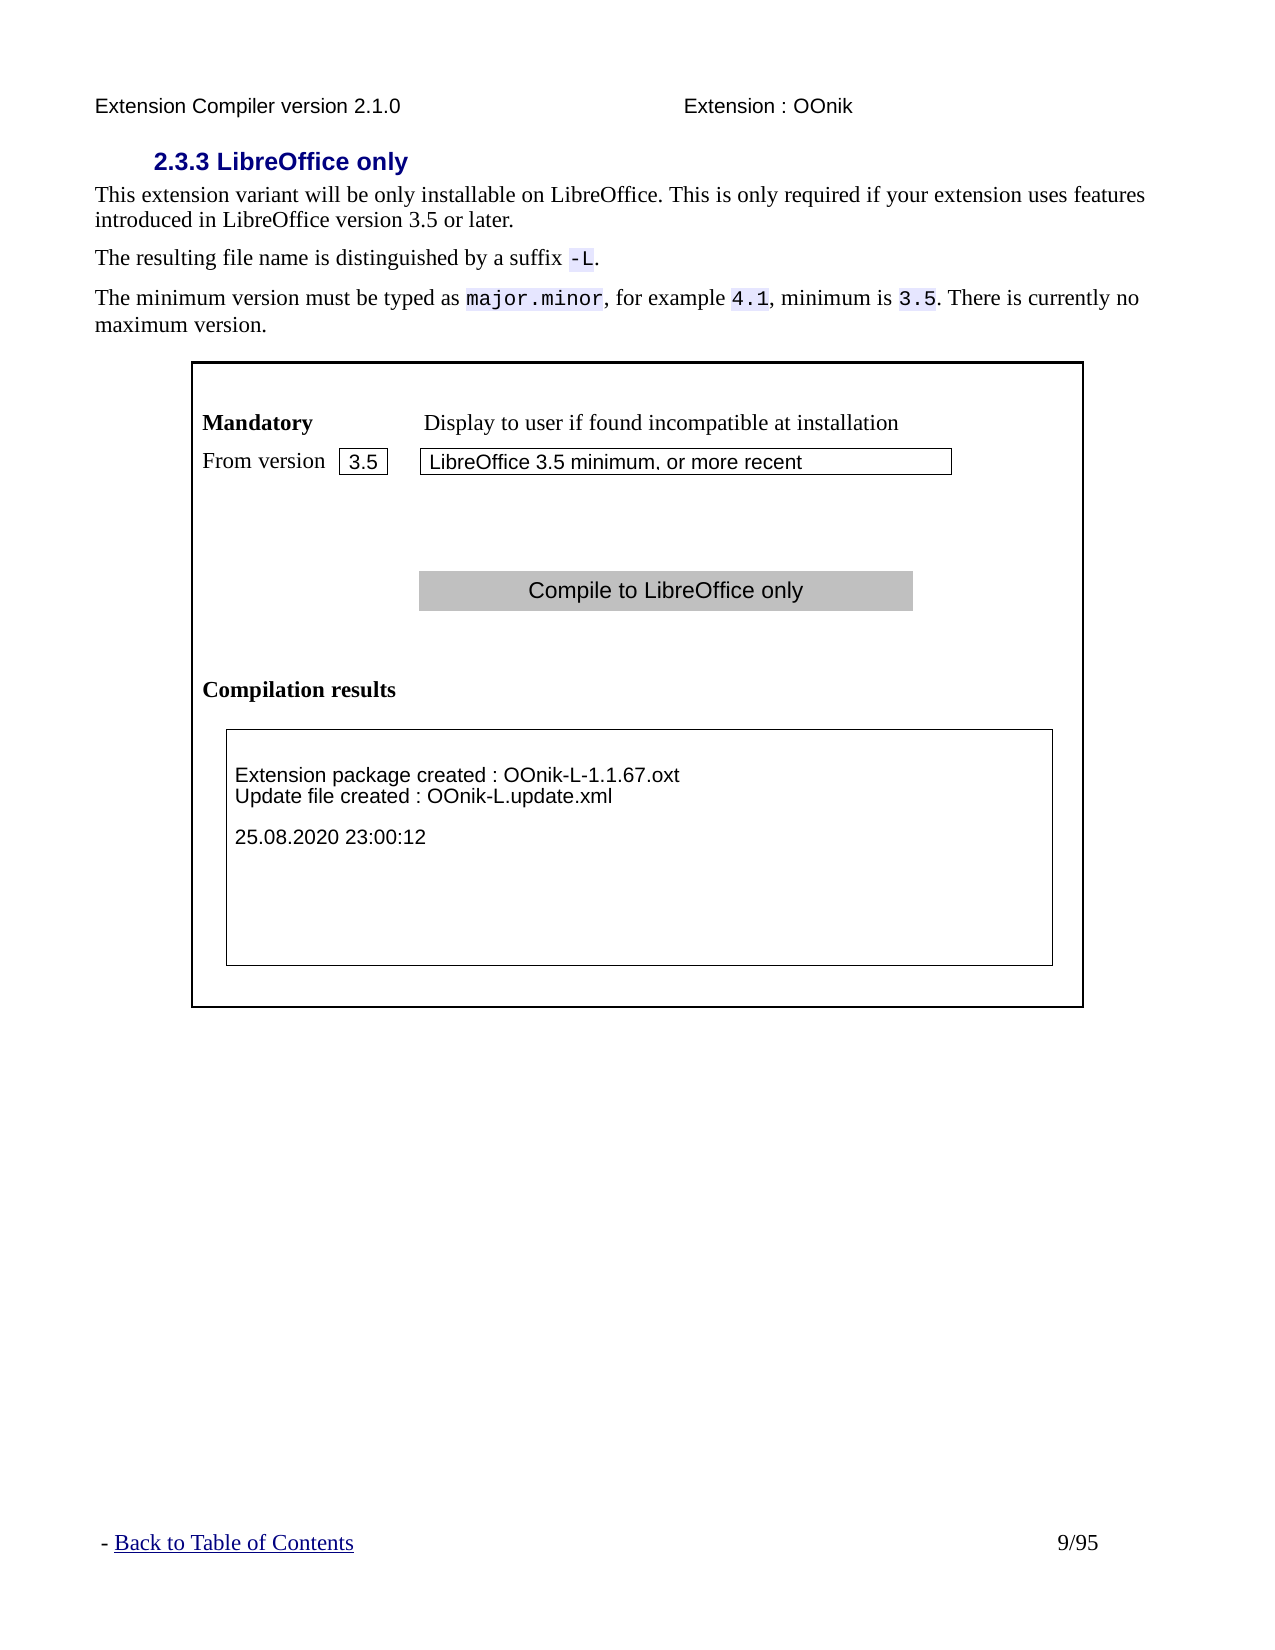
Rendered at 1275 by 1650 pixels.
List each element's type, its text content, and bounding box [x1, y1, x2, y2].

text Mandatory Display to user if found incompatible at installation [202, 410, 1073, 436]
text Compilation results [202, 676, 1073, 702]
text [952, 448, 1073, 474]
text The minimum version must be typed as major.minor, for example 4.1, minimum is 3.5. There is currently no maximum version. [94, 284, 1181, 337]
text The resulting file name is distinguished by a suffix -L. [94, 245, 1181, 272]
text This extension variant will be only installable on LibreOffice. This is only required if your extension uses features introduced in LibreOffice version 3.5 or later. [94, 181, 1181, 232]
text [388, 448, 420, 474]
subtitle LibreOffice only [153, 147, 1181, 176]
text From version [202, 448, 339, 474]
